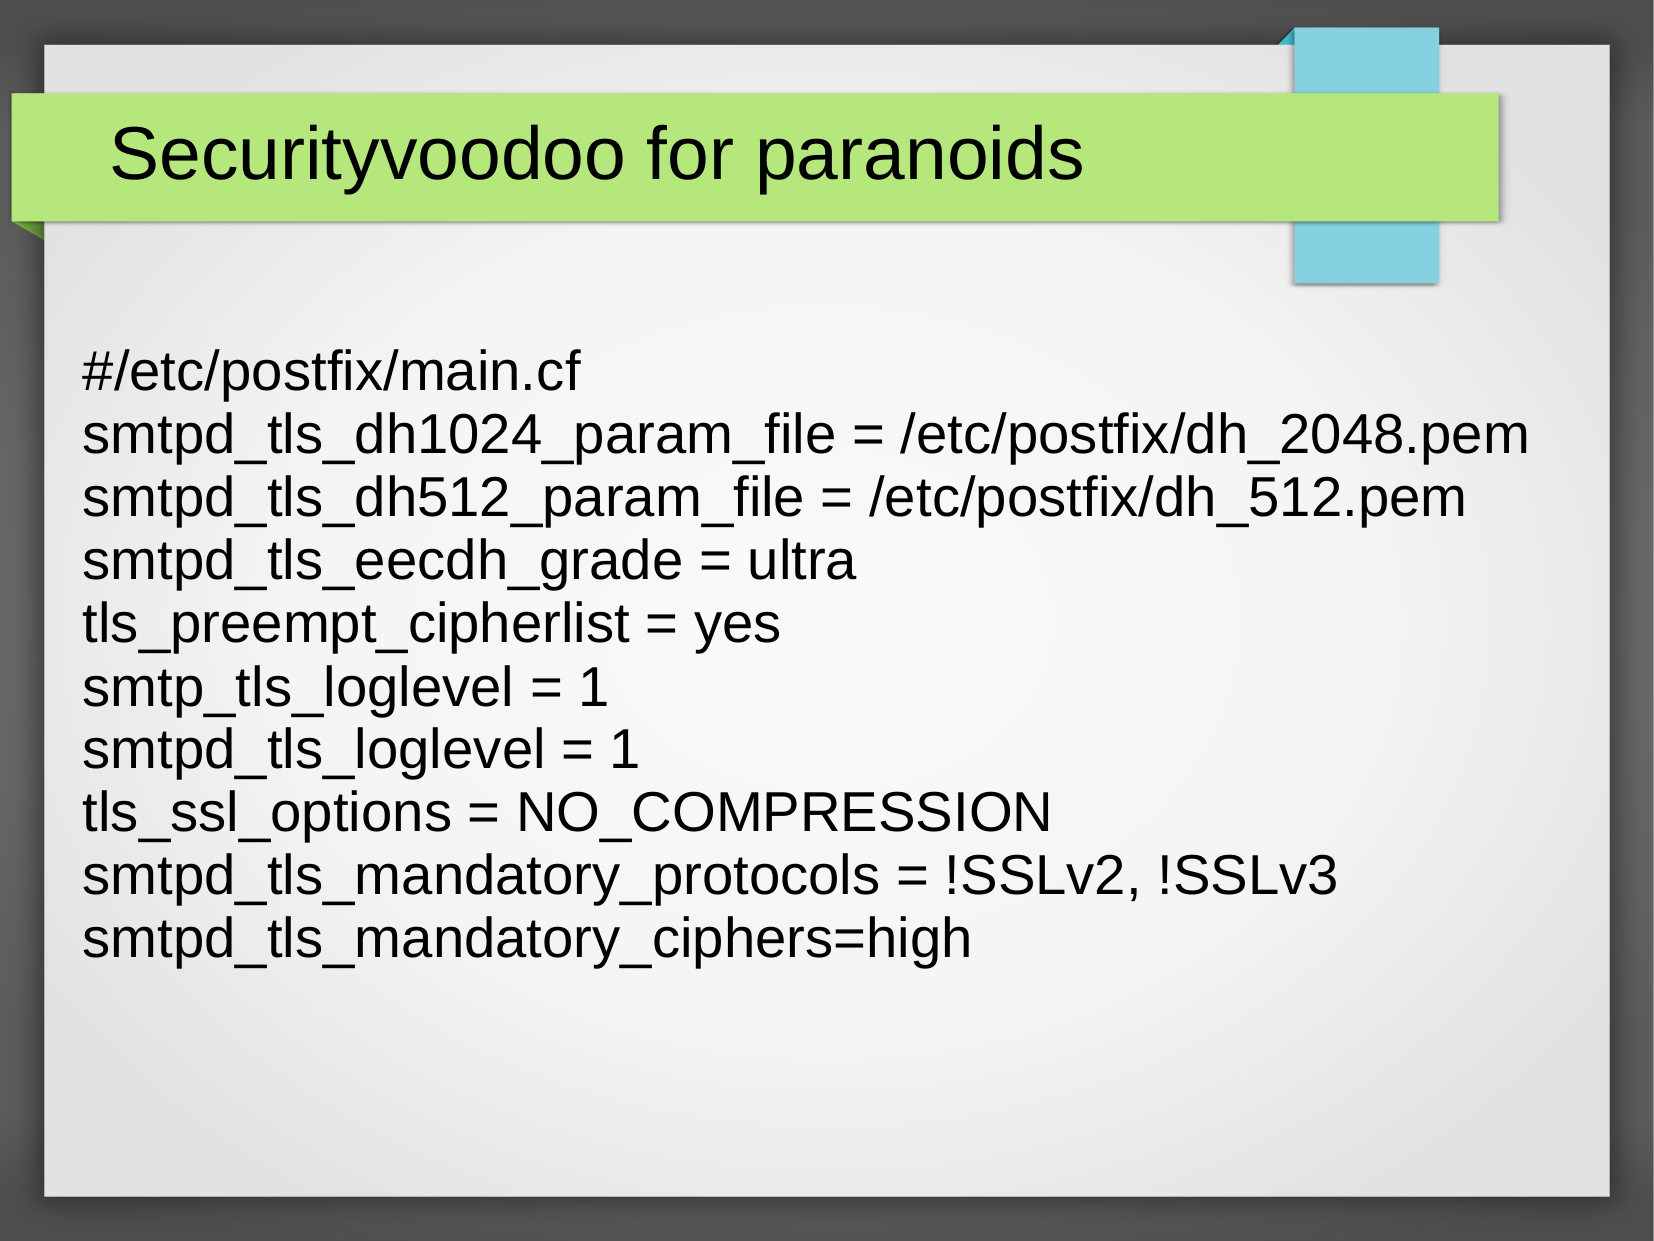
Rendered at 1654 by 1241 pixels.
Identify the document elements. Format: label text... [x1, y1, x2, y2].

picture [0, 0, 1654, 1241]
subtitle #/etc/postfix/main.cf smtpd_tls_dh1024_param_file = /etc/postfix/dh_2048.pem smtpd_tls_dh512_param_file = /etc/postfix/dh_512.pem smtpd_tls_eecdh_grade = ultra tls_preempt_cipherlist = yes smtp_tls_loglevel = 1 smtpd_tls_loglevel = 1 tls_ssl_options = NO_COMPRESSION smtpd_tls_mandatory_protocols = !SSLv2, !SSLv3 smtpd_tls_mandatory_ciphers=high [82, 261, 1571, 1048]
title Securityvoodoo for paranoids [82, 94, 1264, 213]
